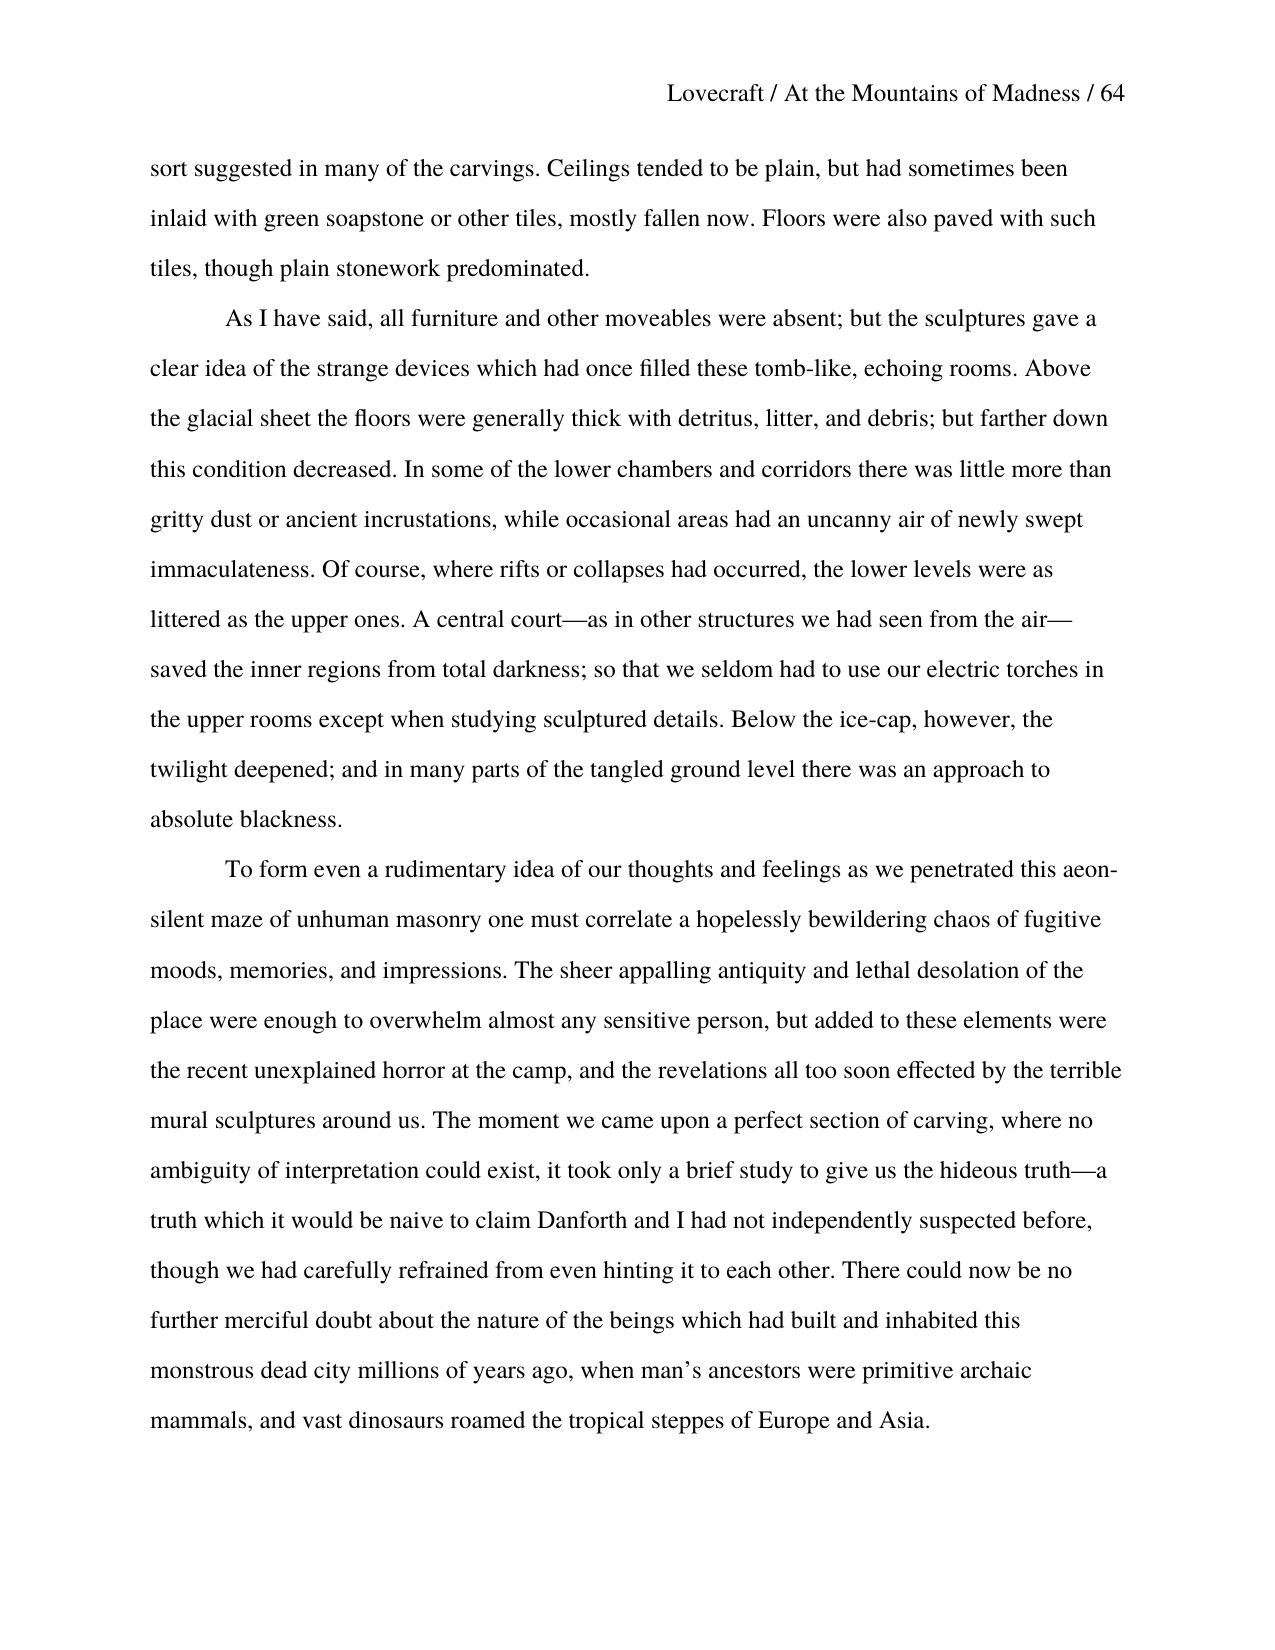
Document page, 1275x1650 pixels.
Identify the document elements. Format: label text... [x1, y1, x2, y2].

text sort suggested in many of the carvings. Ceilings tended to be plain, but had sometimes been inlaid with green soapstone or other tiles, mostly fallen now. Floors were also paved with such tiles, though plain stonework predominated. [150, 150, 1125, 284]
text To form even a rudimentary idea of our thoughts and feelings as we penetrated this aeon-silent maze of unhuman masonry one must correlate a hopelessly bewildering chaos of fugitive moods, memories, and impressions. The sheer appalling antiquity and lethal desolation of the place were enough to overwhelm almost any sensitive person, but added to these elements were the recent unexplained horror at the camp, and the revelations all too soon effected by the terrible mural sculptures around us. The moment we came upon a perfect section of carving, where no ambiguity of interpretation could exist, it took only a brief study to give us the hideous truth—a truth which it would be naive to claim Danforth and I had not independently suspected before, though we had carefully refrained from even hinting it to each other. There could now be no further merciful doubt about the nature of the beings which had built and inhabited this monstrous dead city millions of years ago, when man’s ancestors were primitive archaic mammals, and vast dinosaurs roamed the tropical steppes of Europe and Asia. [150, 851, 1125, 1436]
text As I have said, all furniture and other moveables were absent; but the sculptures gave a clear idea of the strange devices which had once filled these tomb-like, echoing rooms. Above the glacial sheet the floors were generally thick with detritus, litter, and debris; but farther down this condition decreased. In some of the lower chambers and corridors there was little more than gritty dust or ancient incrustations, while occasional areas had an uncanny air of newly swept immaculateness. Of course, where rifts or collapses had occurred, the lower levels were as littered as the upper ones. A central court—as in other structures we had seen from the air—saved the inner regions from total darkness; so that we seldom had to use our electric torches in the upper rooms except when studying sculptured details. Below the ice-cap, however, the twilight deepened; and in many parts of the tangled ground level there was an approach to absolute blackness. [150, 300, 1125, 835]
